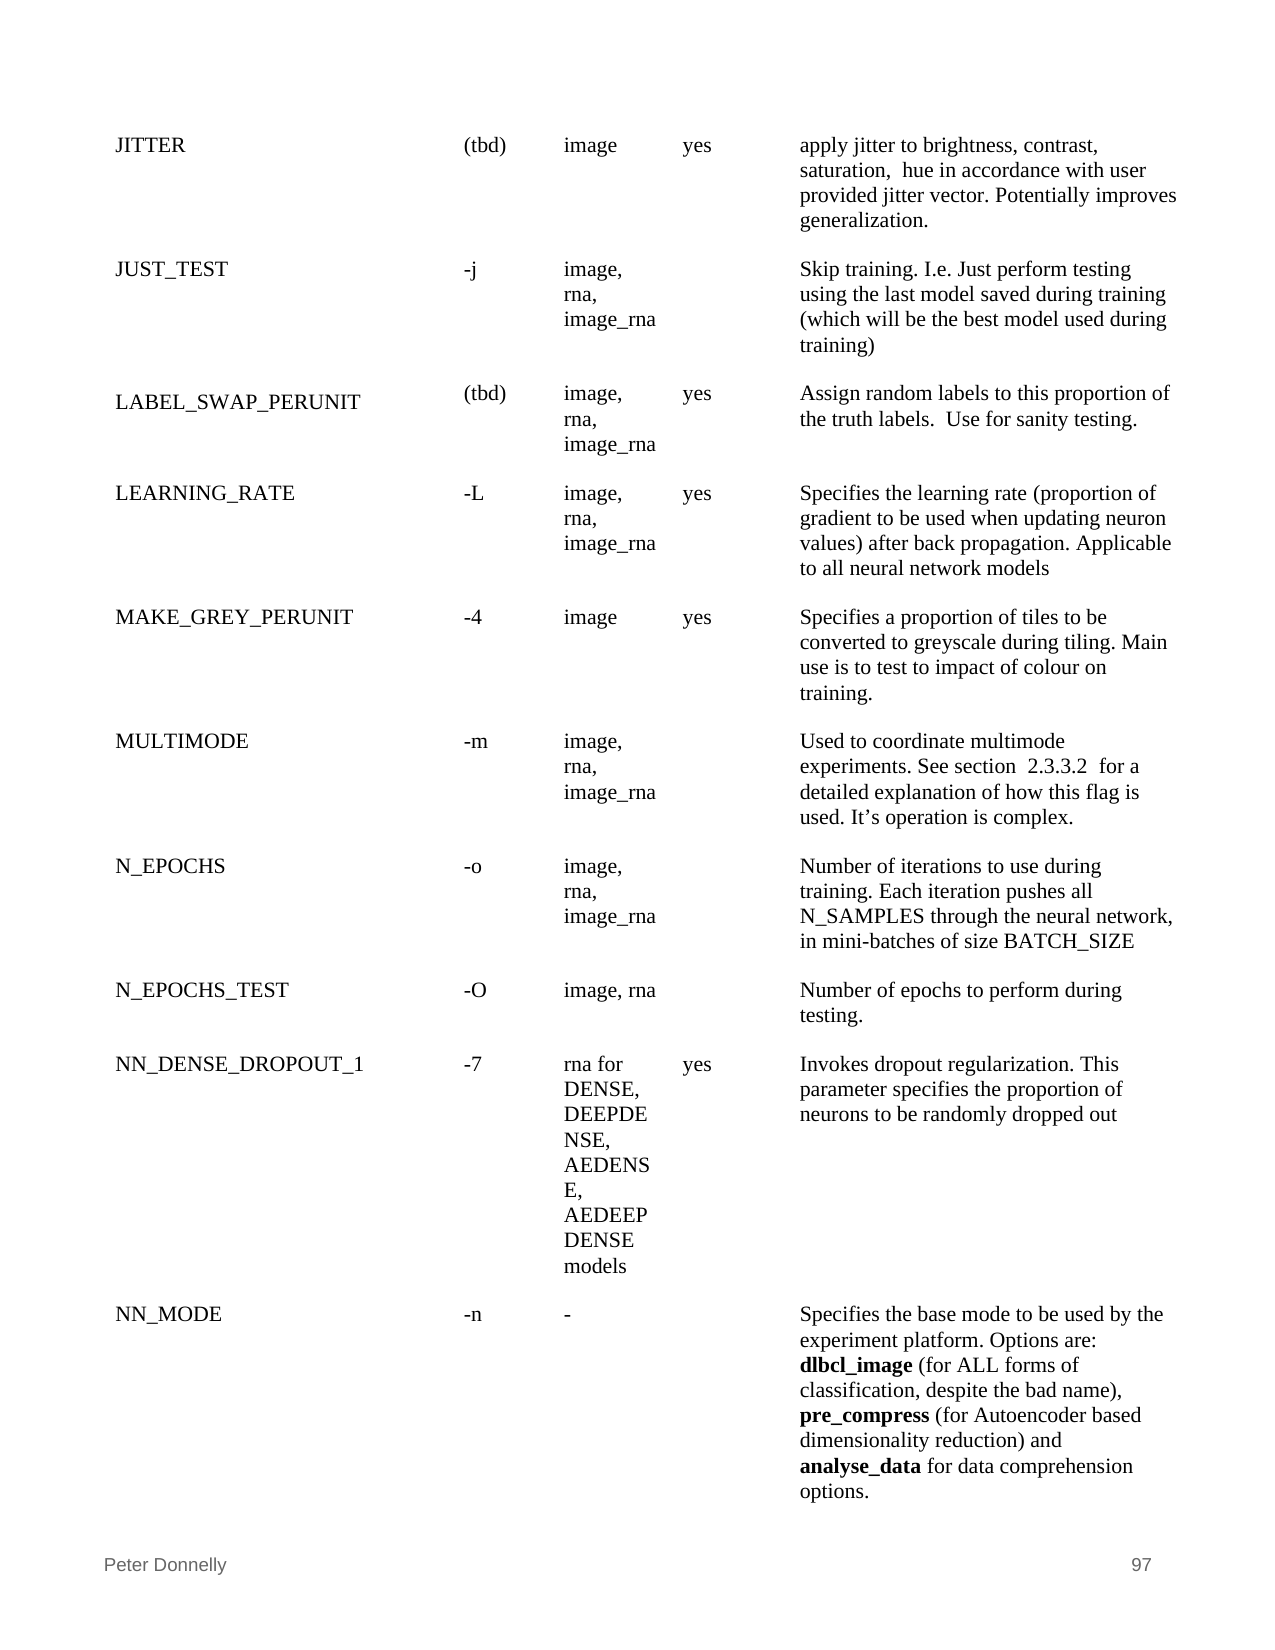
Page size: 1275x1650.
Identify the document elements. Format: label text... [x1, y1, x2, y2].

table_cell MULTIMODE [104, 716, 452, 841]
table_cell rna for DENSE, DEEPDENSE, AEDENSE, AEDEEPDENSE models [552, 1039, 671, 1289]
table_cell [671, 716, 788, 841]
table_cell yes [671, 1039, 788, 1289]
table_cell apply jitter to brightness, contrast, saturation, hue in accordance with user provided jitter vector. Potentially improves generalization. [788, 120, 1189, 244]
table_cell yes [671, 120, 788, 244]
table_cell -m [452, 716, 552, 841]
table_cell Used to coordinate multimode experiments. See section 2.3.3.2 for a detailed explanation of how this flag is used. It’s operation is complex. [788, 716, 1189, 841]
table_cell -O [452, 965, 552, 1039]
table_cell image, rna [552, 965, 671, 1039]
table_cell -L [452, 468, 552, 592]
table_cell image, rna, image_rna [552, 369, 671, 468]
table_cell [671, 1290, 788, 1515]
table_cell Invokes dropout regularization. This parameter specifies the proportion of neurons to be randomly dropped out [788, 1039, 1189, 1289]
table_cell Specifies a proportion of tiles to be converted to greyscale during tiling. Main use is to test to impact of colour on training. [788, 592, 1189, 716]
table_cell NN_DENSE_DROPOUT_1 [104, 1039, 452, 1289]
table_cell LABEL_SWAP_PERUNIT [104, 369, 452, 468]
table_cell [671, 841, 788, 965]
table_cell JITTER [104, 120, 452, 244]
table_cell Skip training. I.e. Just perform testing using the last model saved during training (which will be the best model used during training) [788, 244, 1189, 368]
table_cell yes [671, 369, 788, 468]
table_cell -4 [452, 592, 552, 716]
table_cell -o [452, 841, 552, 965]
table_cell - [552, 1290, 671, 1515]
table_cell image [552, 120, 671, 244]
table_cell Assign random labels to this proportion of the truth labels. Use for sanity testing. [788, 369, 1189, 468]
table_cell (tbd) [452, 120, 552, 244]
table_cell image [552, 592, 671, 716]
table_cell -n [452, 1290, 552, 1515]
table_cell [671, 244, 788, 368]
table_cell -7 [452, 1039, 552, 1289]
table_cell LEARNING_RATE [104, 468, 452, 592]
table_cell Number of iterations to use during training. Each iteration pushes all N_SAMPLES through the neural network, in mini-batches of size BATCH_SIZE [788, 841, 1189, 965]
table_cell yes [671, 468, 788, 592]
table_cell image, rna, image_rna [552, 468, 671, 592]
table_cell JUST_TEST [104, 244, 452, 368]
table_cell image, rna, image_rna [552, 841, 671, 965]
table_cell N_EPOCHS_TEST [104, 965, 452, 1039]
table_cell Specifies the base mode to be used by the experiment platform. Options are: dlbcl_image (for ALL forms of classification, despite the bad name), pre_compress (for Autoencoder based dimensionality reduction) and analyse_data for data comprehension options. [788, 1290, 1189, 1515]
table_cell (tbd) [452, 369, 552, 468]
table_cell yes [671, 592, 788, 716]
table_cell MAKE_GREY_PERUNIT [104, 592, 452, 716]
table_cell [671, 965, 788, 1039]
table_cell Specifies the learning rate (proportion of gradient to be used when updating neuron values) after back propagation. Applicable to all neural network models [788, 468, 1189, 592]
table_cell Number of epochs to perform during testing. [788, 965, 1189, 1039]
table_cell N_EPOCHS [104, 841, 452, 965]
table_cell image, rna, image_rna [552, 244, 671, 368]
table_cell -j [452, 244, 552, 368]
table_cell NN_MODE [104, 1290, 452, 1515]
table_cell image, rna, image_rna [552, 716, 671, 841]
